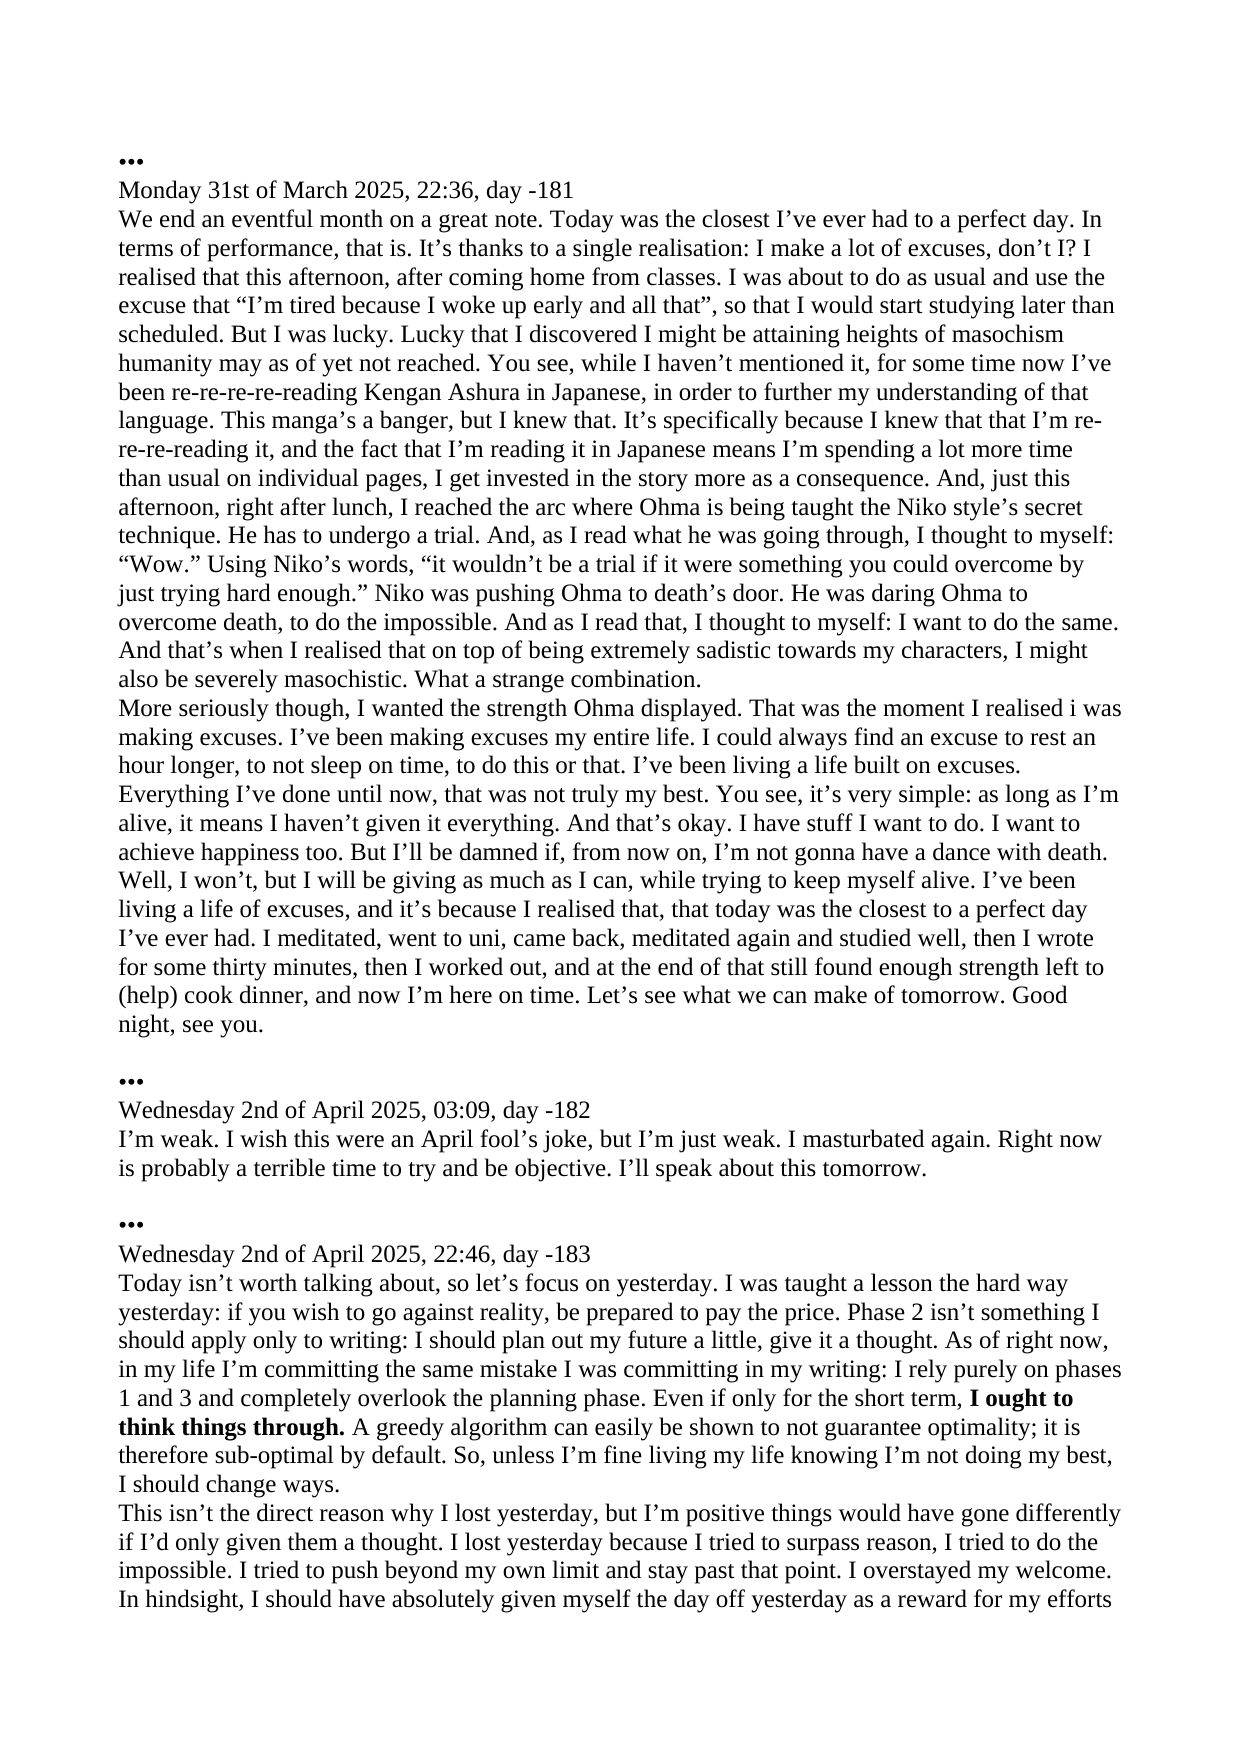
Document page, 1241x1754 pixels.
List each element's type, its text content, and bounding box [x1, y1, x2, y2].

text This isn’t the direct reason why I lost yesterday, but I’m positive things would have gone differently if I’d only given them a thought. I lost yesterday because I tried to surpass reason, I tried to do the impossible. I tried to push beyond my own limit and stay past that point. I overstayed my welcome. In hindsight, I should have absolutely given myself the day off yesterday as a reward for my efforts [118, 1498, 1122, 1613]
text We end an eventful month on a great note. Today was the closest I’ve ever had to a perfect day. In terms of performance, that is. It’s thanks to a single realisation: I make a lot of excuses, don’t I? I realised that this afternoon, after coming home from classes. I was about to do as usual and use the excuse that “I’m tired because I woke up early and all that”, so that I would start studying later than scheduled. But I was lucky. Lucky that I discovered I might be attaining heights of masochism humanity may as of yet not reached. You see, while I haven’t mentioned it, for some time now I’ve been re-re-re-re-reading Kengan Ashura in Japanese, in order to further my understanding of that language. This manga’s a banger, but I knew that. It’s specifically because I knew that that I’m re-re-re-reading it, and the fact that I’m reading it in Japanese means I’m spending a lot more time than usual on individual pages, I get invested in the story more as a consequence. And, just this afternoon, right after lunch, I reached the arc where Ohma is being taught the Niko style’s secret technique. He has to undergo a trial. And, as I read what he was going through, I thought to myself: “Wow.” Using Niko’s words, “it wouldn’t be a trial if it were something you could overcome by just trying hard enough.” Niko was pushing Ohma to death’s door. He was daring Ohma to overcome death, to do the impossible. And as I read that, I thought to myself: I want to do the same. And that’s when I realised that on top of being extremely sadistic towards my characters, I might also be severely masochistic. What a strange combination. [118, 204, 1122, 693]
text Wednesday 2nd of April 2025, 03:09, day -182 [118, 1096, 1122, 1124]
text ••• [118, 147, 1122, 176]
text More seriously though, I wanted the strength Ohma displayed. That was the moment I realised i was making excuses. I’ve been making excuses my entire life. I could always find an excuse to rest an hour longer, to not sleep on time, to do this or that. I’ve been living a life built on excuses. Everything I’ve done until now, that was not truly my best. You see, it’s very simple: as long as I’m alive, it means I haven’t given it everything. And that’s okay. I have stuff I want to do. I want to achieve happiness too. But I’ll be damned if, from now on, I’m not gonna have a dance with death. Well, I won’t, but I will be giving as much as I can, while trying to keep myself alive. I’ve been living a life of excuses, and it’s because I realised that, that today was the closest to a perfect day I’ve ever had. I meditated, went to uni, came back, meditated again and studied well, then I wrote for some thirty minutes, then I worked out, and at the end of that still found enough strength left to (help) cook dinner, and now I’m here on time. Let’s see what we can make of tomorrow. Good night, see you. [118, 693, 1122, 1038]
text Monday 31st of March 2025, 22:36, day -181 [118, 176, 1122, 204]
text Wednesday 2nd of April 2025, 22:46, day -183 [118, 1239, 1122, 1268]
text I’m weak. I wish this were an April fool’s joke, but I’m just weak. I masturbated again. Right now is probably a terrible time to try and be objective. I’ll speak about this tomorrow. [118, 1124, 1122, 1182]
text ••• [118, 1211, 1122, 1239]
text ••• [118, 1067, 1122, 1096]
text Today isn’t worth talking about, so let’s focus on yesterday. I was taught a lesson the hard way yesterday: if you wish to go against reality, be prepared to pay the price. Phase 2 isn’t something I should apply only to writing: I should plan out my future a little, give it a thought. As of right now, in my life I’m committing the same mistake I was committing in my writing: I rely purely on phases 1 and 3 and completely overlook the planning phase. Even if only for the short term, I ought to think things through. A greedy algorithm can easily be shown to not guarantee optimality; it is therefore sub-optimal by default. So, unless I’m fine living my life knowing I’m not doing my best, I should change ways. [118, 1268, 1122, 1498]
